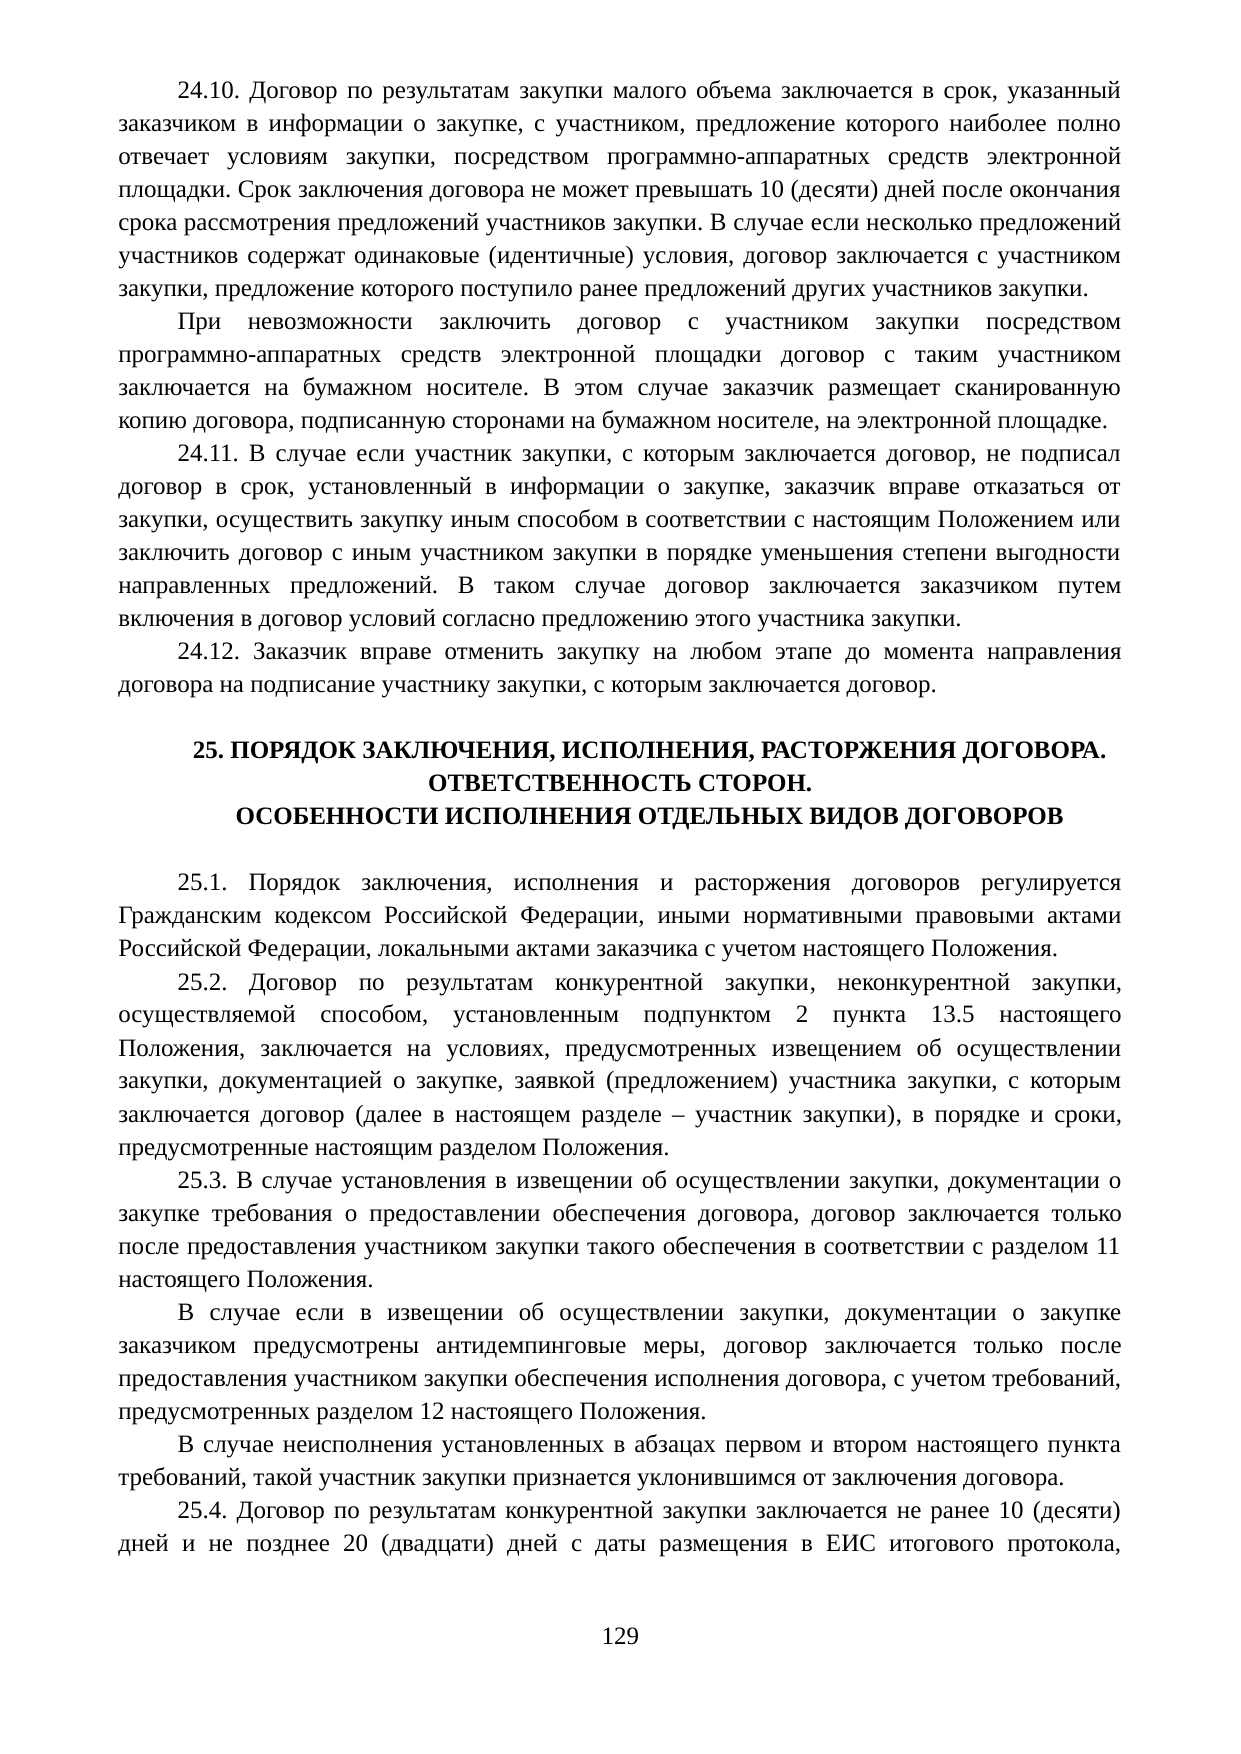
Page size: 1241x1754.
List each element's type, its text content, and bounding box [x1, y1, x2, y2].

text 25.3. В случае установления в извещении об осуществлении закупки, документации о закупке требования о предоставлении обеспечения договора, договор заключается только после предоставления участником закупки такого обеспечения в соответствии с разделом 11 настоящего Положения. [118, 1165, 1122, 1292]
text 25.2. Договор по результатам конкурентной закупки, неконкурентной закупки, осуществляемой способом, установленным подпунктом 2 пункта 13.5 настоящего Положения, заключается на условиях, предусмотренных извещением об осуществлении закупки, документацией о закупке, заявкой (предложением) участника закупки, с которым заключается договор (далее в настоящем разделе – участник закупки), в порядке и сроки, предусмотренные настоящим разделом Положения. [118, 967, 1122, 1160]
text В случае неисполнения установленных в абзацах первом и втором настоящего пункта требований, такой участник закупки признается уклонившимся от заключения договора. [118, 1429, 1122, 1491]
text 24.10. Договор по результатам закупки малого объема заключается в срок, указанный заказчиком в информации о закупке, с участником, предложение которого наиболее полно отвечает условиям закупки, посредством программно-аппаратных средств электронной площадки. Срок заключения договора не может превышать 10 (десяти) дней после окончания срока рассмотрения предложений участников закупки. В случае если несколько предложений участников содержат одинаковые (идентичные) условия, договор заключается с участником закупки, предложение которого поступило ранее предложений других участников закупки. [118, 75, 1122, 302]
text ОСОБЕННОСТИ ИСПОЛНЕНИЯ ОТДЕЛЬНЫХ ВИДОВ ДОГОВОРОВ [118, 801, 1122, 830]
text 25.4. Договор по результатам конкурентной закупки заключается не ранее 10 (десяти) дней и не позднее 20 (двадцати) дней с даты размещения в ЕИС итогового протокола, [118, 1495, 1122, 1557]
text В случае если в извещении об осуществлении закупки, документации о закупке заказчиком предусмотрены антидемпинговые меры, договор заключается только после предоставления участником закупки обеспечения исполнения договора, с учетом требований, предусмотренных разделом 12 настоящего Положения. [118, 1297, 1122, 1424]
text 24.11. В случае если участник закупки, с которым заключается договор, не подписал договор в срок, установленный в информации о закупке, заказчик вправе отказаться от закупки, осуществить закупку иным способом в соответствии с настоящим Положением или заключить договор с иным участником закупки в порядке уменьшения степени выгодности направленных предложений. В таком случае договор заключается заказчиком путем включения в договор условий согласно предложению этого участника закупки. [118, 438, 1122, 632]
text При невозможности заключить договор с участником закупки посредством программно-аппаратных средств электронной площадки договор с таким участником заключается на бумажном носителе. В этом случае заказчик размещает сканированную копию договора, подписанную сторонами на бумажном носителе, на электронной площадке. [118, 306, 1122, 434]
text 25. ПОРЯДОК ЗАКЛЮЧЕНИЯ, ИСПОЛНЕНИЯ, РАСТОРЖЕНИЯ ДОГОВОРА. ОТВЕТСТВЕННОСТЬ СТОРОН. [118, 735, 1122, 797]
text 24.12. Заказчик вправе отменить закупку на любом этапе до момента направления договора на подписание участнику закупки, с которым заключается договор. [118, 636, 1122, 698]
text 25.1. Порядок заключения, исполнения и расторжения договоров регулируется Гражданским кодексом Российской Федерации, иными нормативными правовыми актами Российской Федерации, локальными актами заказчика с учетом настоящего Положения. [118, 867, 1122, 962]
